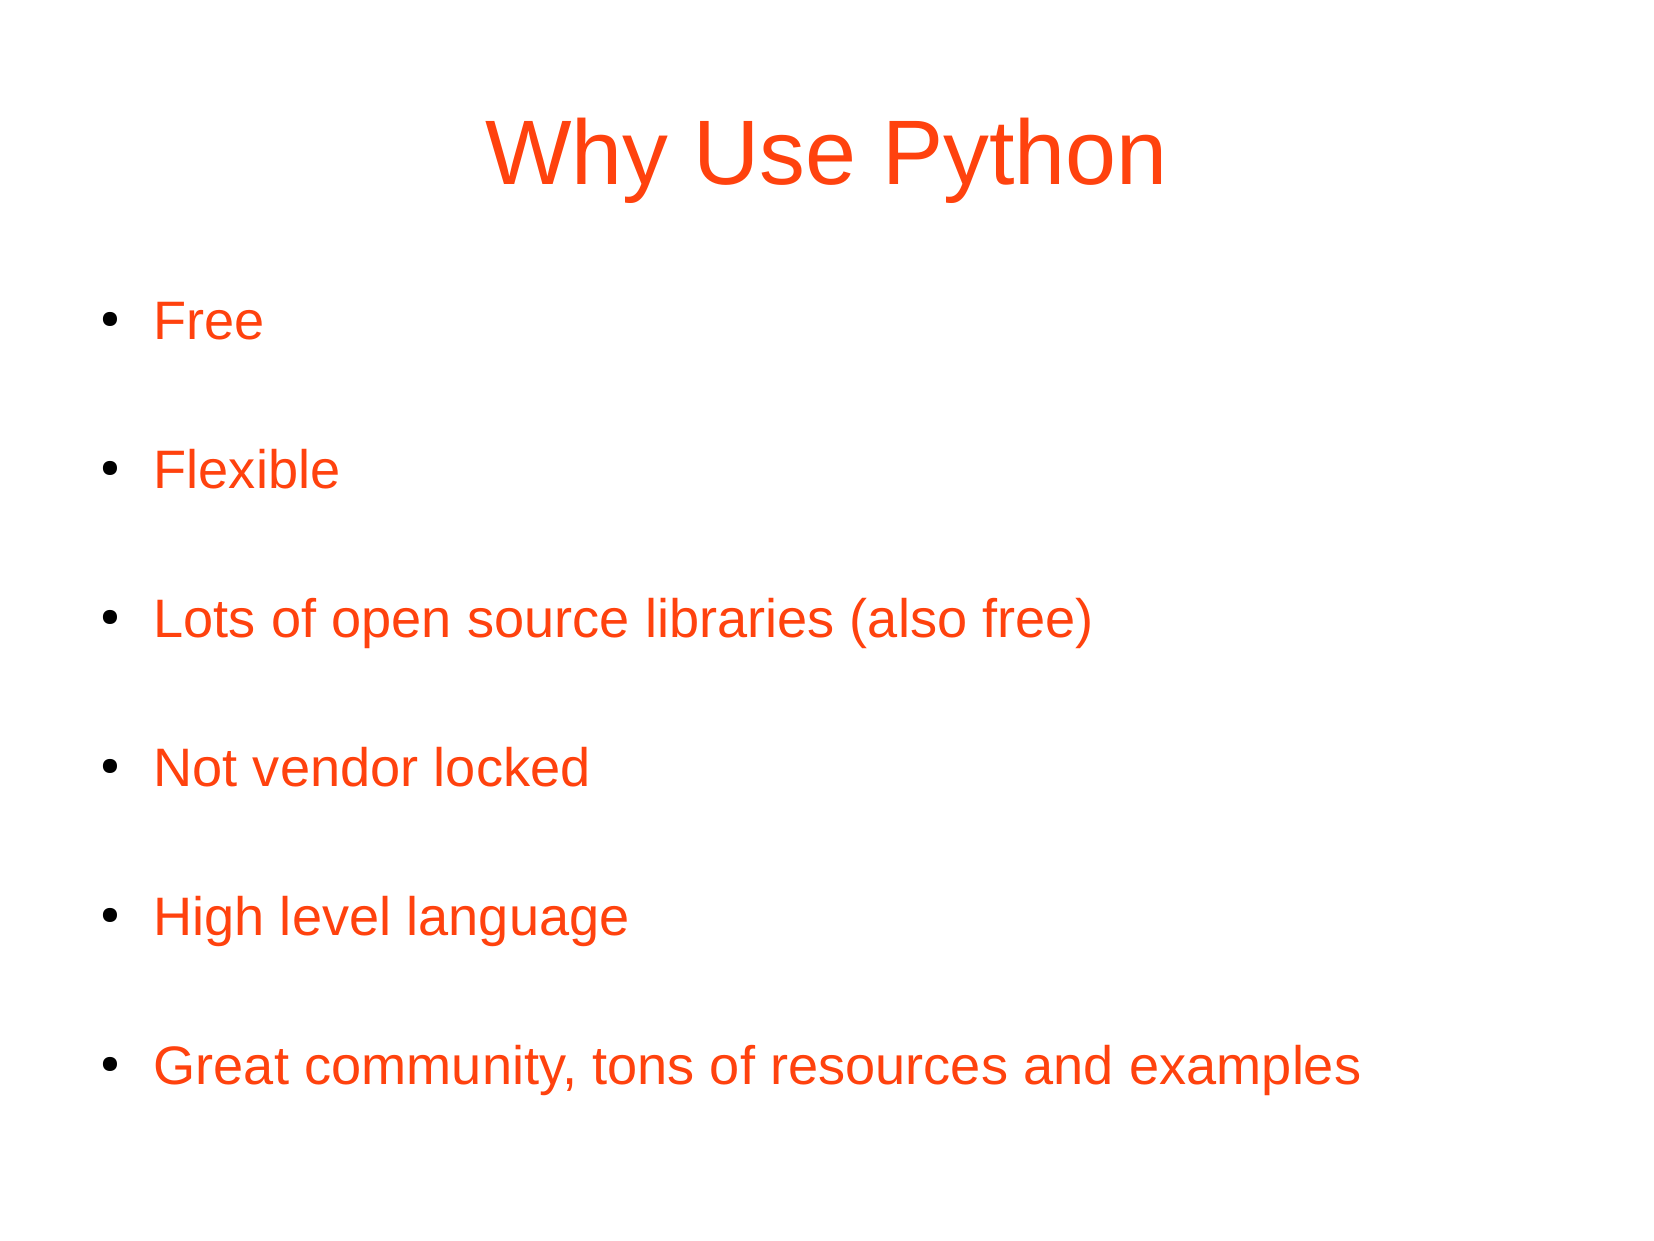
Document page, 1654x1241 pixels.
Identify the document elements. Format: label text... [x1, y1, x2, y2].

list Free Flexible Lots of open source libraries (also free) Not vendor locked High level language Great community, tons of resources and examples [82, 290, 1571, 1109]
title Why Use Python [82, 49, 1571, 257]
